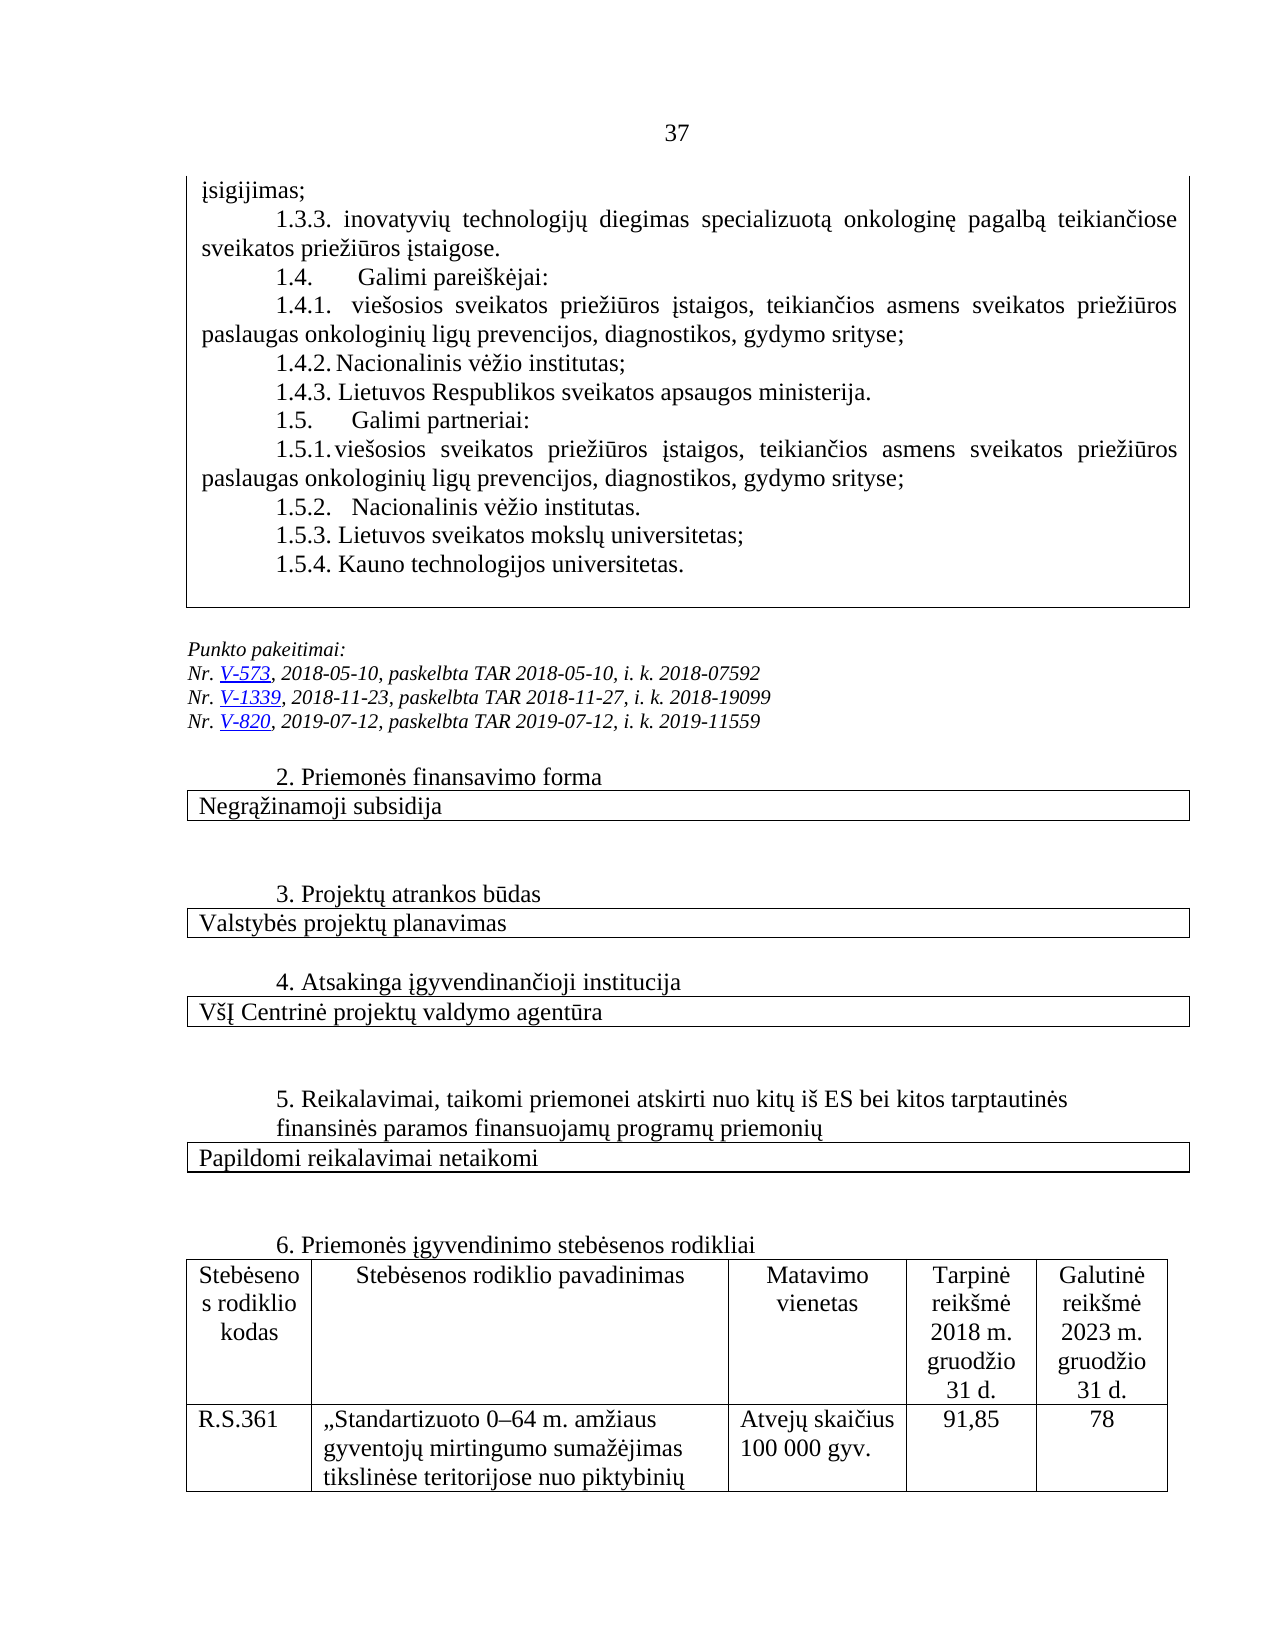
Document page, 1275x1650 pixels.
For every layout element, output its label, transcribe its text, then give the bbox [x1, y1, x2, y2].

text 5. Reikalavimai, taikomi priemonei atskirti nuo kitų iš ES bei kitos tarptautinės finansinės paramos finansuojamų programų priemonių [276, 1084, 1167, 1142]
table_header Matavimo vienetas [729, 1260, 906, 1403]
table_cell 78 [1037, 1405, 1167, 1491]
table_cell Atvejų skaičius 100 000 gyv. [729, 1405, 906, 1491]
table_header Stebėsenos rodiklio pavadinimas [312, 1260, 728, 1403]
text 3. Projektų atrankos būdas [187, 879, 1170, 907]
table_header Papildomi reikalavimai netaikomi [188, 1143, 1189, 1171]
table_cell 91,85 [907, 1405, 1036, 1491]
table_header Galutinė reikšmė 2023 m. gruodžio 31 d. [1037, 1260, 1167, 1403]
table_cell 1.4. Galimi pareiškėjai: 1.4.1. viešosios sveikatos priežiūros įstaigos, teikiančios asmens sveikatos priežiūros paslaugas onkologinių ligų prevencijos, diagnostikos, gydymo srityse; 1.4.2. Nacionalinis vėžio institutas; 1.4.3. Lietuvos Respublikos sveikatos apsaugos ministerija. [187, 262, 1189, 406]
text 6. Priemonės įgyvendinimo stebėsenos rodikliai [187, 1230, 1140, 1259]
text Punkto pakeitimai: [187, 637, 1167, 661]
text Nr. V-1339, 2018-11-23, paskelbta TAR 2018-11-27, i. k. 2018-19099 [187, 685, 1167, 709]
table_header Stebėsenos rodiklio kodas [187, 1260, 311, 1403]
table_header Valstybės projektų planavimas [188, 909, 1189, 937]
table_header VšĮ Centrinė projektų valdymo agentūra [188, 997, 1189, 1026]
table_cell 1.5. Galimi partneriai: 1.5.1. viešosios sveikatos priežiūros įstaigos, teikiančios asmens sveikatos priežiūros paslaugas onkologinių ligų prevencijos, diagnostikos, gydymo srityse; 1.5.2. Nacionalinis vėžio institutas. 1.5.3. Lietuvos sveikatos mokslų universitetas; 1.5.4. Kauno technologijos universitetas. [187, 406, 1189, 578]
text Nr. V-573, 2018-05-10, paskelbta TAR 2018-05-10, i. k. 2018-07592 [187, 661, 1167, 685]
text Nr. V-820, 2019-07-12, paskelbta TAR 2019-07-12, i. k. 2019-11559 [187, 709, 1167, 733]
table_header Tarpinė reikšmė 2018 m. gruodžio 31 d. [907, 1260, 1036, 1403]
table_header Negrąžinamoji subsidija [188, 791, 1189, 820]
table_cell R.S.361 [187, 1405, 311, 1491]
table_cell įsigijimas; 1.3.3. inovatyvių technologijų diegimas specializuotą onkologinę pagalbą teikiančiose sveikatos priežiūros įstaigose. [187, 176, 1189, 262]
text 2. Priemonės finansavimo forma [276, 762, 1167, 790]
table_cell „Standartizuoto 0–64 m. amžiaus gyventojų mirtingumo sumažėjimas tikslinėse teritorijose nuo piktybinių [312, 1405, 728, 1491]
table_cell [187, 578, 1189, 607]
text 4. Atsakinga įgyvendinančioji institucija [187, 967, 1170, 996]
